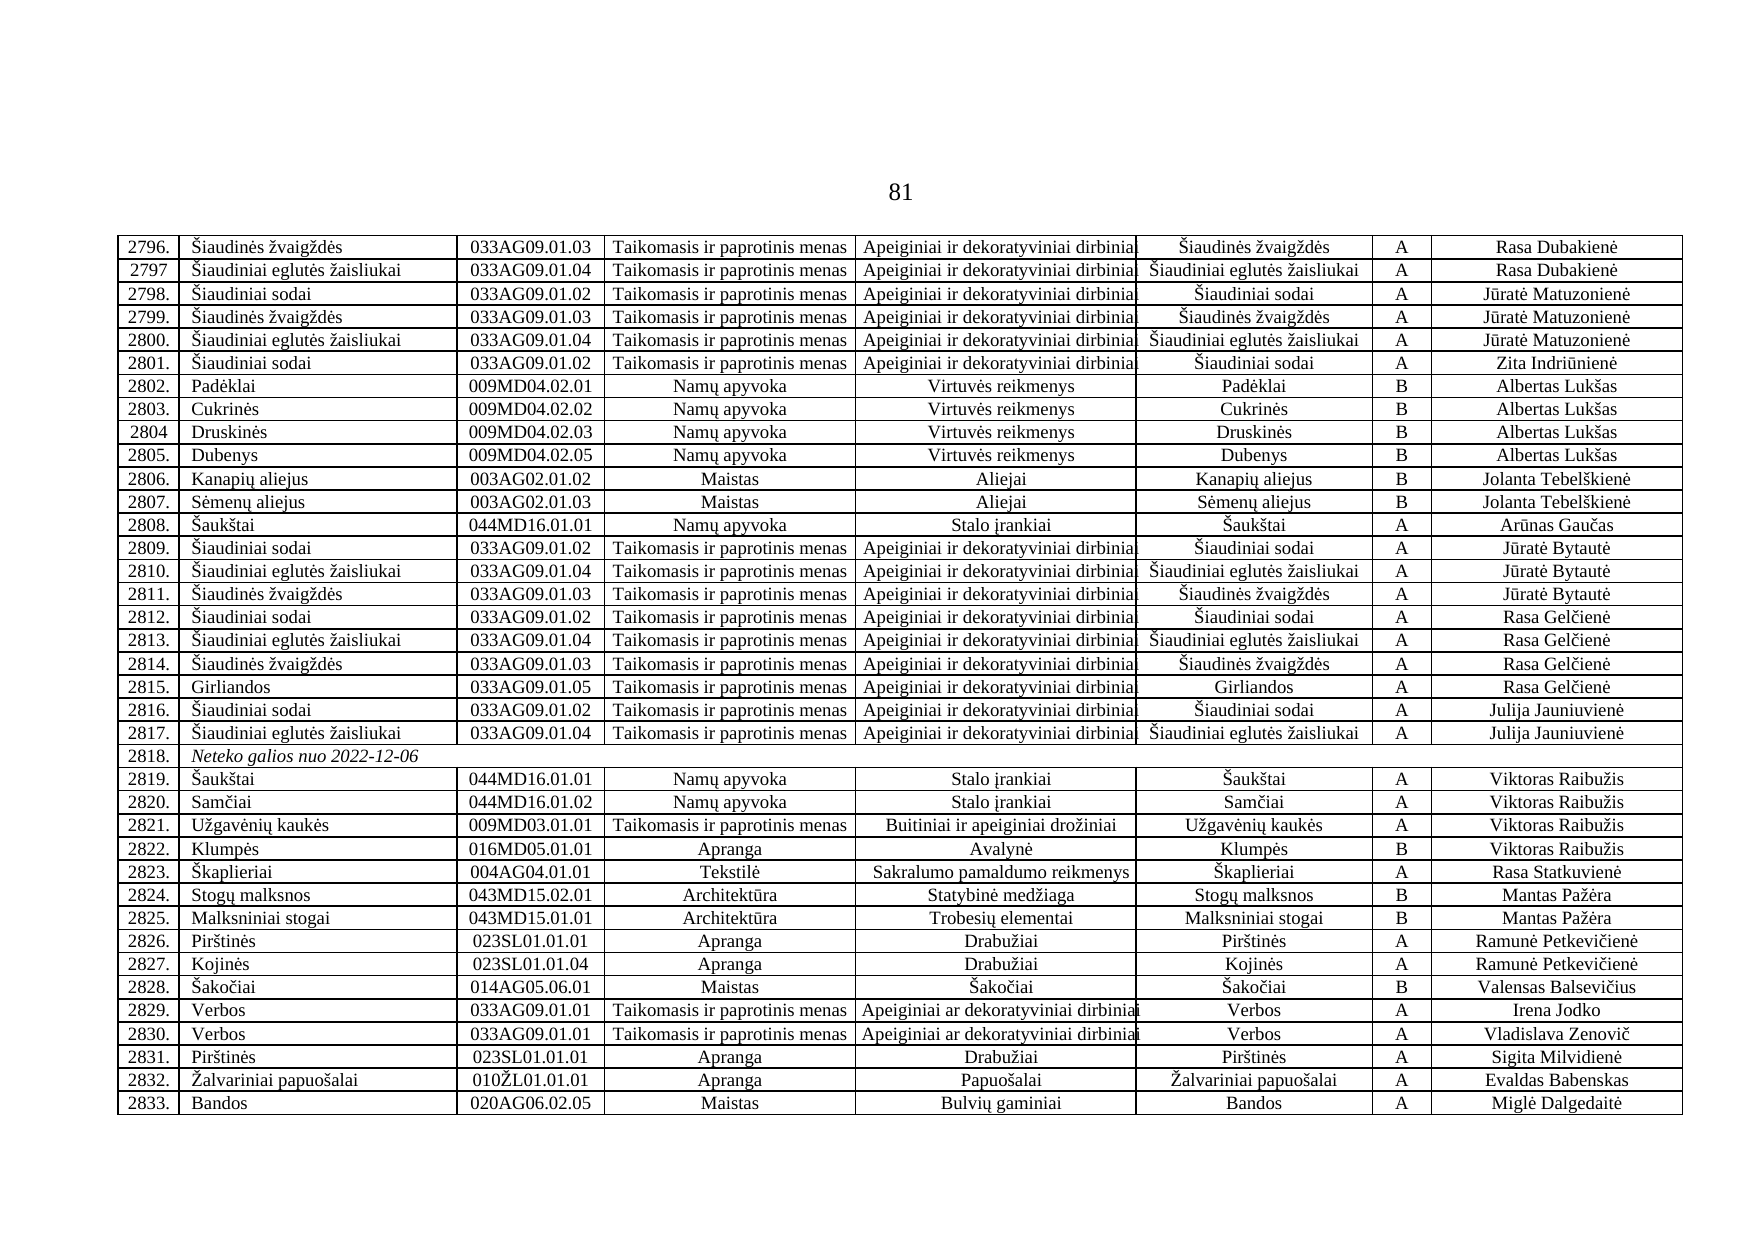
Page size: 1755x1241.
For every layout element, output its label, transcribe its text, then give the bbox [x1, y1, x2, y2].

table_cell A [1373, 722, 1431, 743]
table_cell Šakočiai [180, 976, 456, 998]
table_cell 2832. [119, 1069, 178, 1090]
table_cell 2826. [119, 930, 178, 952]
table_cell Tekstilė [605, 861, 855, 882]
table_cell B [1373, 907, 1431, 928]
table_cell Taikomasis ir paprotinis menas [605, 306, 855, 327]
table_cell Kanapių aliejus [1137, 468, 1372, 489]
table_cell Šiaudiniai eglutės žaisliukai [1137, 560, 1372, 582]
table_cell Taikomasis ir paprotinis menas [605, 1023, 855, 1044]
table_cell 2827. [119, 953, 178, 975]
table_cell 2833. [119, 1092, 178, 1113]
table_cell 2804 [119, 421, 178, 443]
table_cell Julija Jauniuvienė [1432, 699, 1682, 720]
table_cell 033AG09.01.02 [458, 283, 604, 304]
table_cell A [1373, 283, 1431, 304]
table_cell Malksniniai stogai [1137, 907, 1372, 928]
table_cell Taikomasis ir paprotinis menas [605, 283, 855, 304]
table_cell 2829. [119, 1000, 178, 1021]
table_cell Maistas [605, 468, 855, 489]
table_cell A [1373, 306, 1431, 327]
table_cell Apeiginiai ir dekoratyviniai dirbiniai [856, 560, 1135, 582]
table_cell 033AG09.01.01 [458, 1023, 604, 1044]
table_cell 033AG09.01.04 [458, 630, 604, 651]
table_cell Apeiginiai ir dekoratyviniai dirbiniai [856, 606, 1135, 628]
table_cell 2821. [119, 815, 178, 836]
table_cell Maistas [605, 491, 855, 512]
table_cell Mantas Pažėra [1432, 907, 1682, 928]
table_cell Kojinės [180, 953, 456, 975]
table_cell A [1373, 768, 1431, 790]
table_cell 2807. [119, 491, 178, 512]
table_cell Pirštinės [180, 930, 456, 952]
table_cell Šiaudiniai eglutės žaisliukai [180, 560, 456, 582]
table_cell Apeiginiai ir dekoratyviniai dirbiniai [856, 306, 1135, 327]
table_cell Šiaudinės žvaigždės [1137, 236, 1372, 258]
table_cell A [1373, 236, 1431, 258]
table_cell A [1373, 583, 1431, 605]
table_cell Šaukštai [180, 768, 456, 790]
table_cell Albertas Lukšas [1432, 421, 1682, 443]
table_cell 033AG09.01.03 [458, 236, 604, 258]
table_cell Malksniniai stogai [180, 907, 456, 928]
table_cell Šiaudiniai eglutės žaisliukai [1137, 260, 1372, 281]
table_cell Apranga [605, 838, 855, 859]
table_cell Šiaudinės žvaigždės [180, 653, 456, 674]
table_cell Apeiginiai ir dekoratyviniai dirbiniai [856, 537, 1135, 558]
table_cell Verbos [180, 1023, 456, 1044]
table_cell Druskinės [180, 421, 456, 443]
table_cell 2812. [119, 606, 178, 628]
table_cell A [1373, 329, 1431, 350]
table_cell Užgavėnių kaukės [1137, 815, 1372, 836]
table_cell Apeiginiai ir dekoratyviniai dirbiniai [856, 283, 1135, 304]
table_cell Šiaudinės žvaigždės [180, 306, 456, 327]
table_cell A [1373, 1046, 1431, 1067]
table_cell 2831. [119, 1046, 178, 1067]
table_cell Jūratė Matuzonienė [1432, 306, 1682, 327]
table_cell 010ŽL01.01.01 [458, 1069, 604, 1090]
table_cell Apeiginiai ir dekoratyviniai dirbiniai [856, 722, 1135, 743]
table_cell Dubenys [1137, 445, 1372, 466]
table_cell 003AG02.01.03 [458, 491, 604, 512]
table_cell Drabužiai [856, 930, 1135, 952]
table_cell Šakočiai [856, 976, 1135, 998]
table_cell Rasa Gelčienė [1432, 606, 1682, 628]
table_cell Šiaudiniai eglutės žaisliukai [180, 722, 456, 743]
table_cell Vladislava Zenovič [1432, 1023, 1682, 1044]
table_cell A [1373, 953, 1431, 975]
table_cell Papuošalai [856, 1069, 1135, 1090]
table_cell Taikomasis ir paprotinis menas [605, 329, 855, 350]
table_cell Stalo įrankiai [856, 514, 1135, 535]
table_cell Albertas Lukšas [1432, 398, 1682, 420]
table_cell Apeiginiai ir dekoratyviniai dirbiniai [856, 260, 1135, 281]
table_cell Namų apyvoka [605, 445, 855, 466]
table_cell Druskinės [1137, 421, 1372, 443]
table_cell 2810. [119, 560, 178, 582]
table_cell 009MD04.02.02 [458, 398, 604, 420]
table_cell 009MD04.02.03 [458, 421, 604, 443]
table_cell Žalvariniai papuošalai [180, 1069, 456, 1090]
table_cell Apranga [605, 1046, 855, 1067]
table_cell Irena Jodko [1432, 1000, 1682, 1021]
table_cell Sėmenų aliejus [1137, 491, 1372, 512]
table_cell Taikomasis ir paprotinis menas [605, 1000, 855, 1021]
table_cell B [1373, 398, 1431, 420]
table_cell Albertas Lukšas [1432, 445, 1682, 466]
table_cell Šiaudinės žvaigždės [180, 583, 456, 605]
table_cell Rasa Dubakienė [1432, 260, 1682, 281]
table_cell 003AG02.01.02 [458, 468, 604, 489]
table_cell B [1373, 421, 1431, 443]
table_cell Škaplieriai [180, 861, 456, 882]
table_cell A [1373, 514, 1431, 535]
table_cell Pirštinės [180, 1046, 456, 1067]
table_cell Verbos [180, 1000, 456, 1021]
table_cell 2806. [119, 468, 178, 489]
table_cell 044MD16.01.01 [458, 514, 604, 535]
table_cell Šiaudiniai sodai [1137, 283, 1372, 304]
table_cell 2824. [119, 884, 178, 905]
table_cell A [1373, 861, 1431, 882]
table_cell A [1373, 1092, 1431, 1113]
table_cell Šiaudiniai sodai [1137, 699, 1372, 720]
table_cell Klumpės [1137, 838, 1372, 859]
table_cell 033AG09.01.04 [458, 560, 604, 582]
table_cell A [1373, 1069, 1431, 1090]
table_cell Šiaudiniai sodai [1137, 606, 1372, 628]
table_cell 2816. [119, 699, 178, 720]
table_cell Namų apyvoka [605, 398, 855, 420]
table_cell Šiaudiniai eglutės žaisliukai [1137, 329, 1372, 350]
table_cell 033AG09.01.03 [458, 583, 604, 605]
table_cell Cukrinės [1137, 398, 1372, 420]
table_cell 2820. [119, 791, 178, 813]
table_cell Bandos [1137, 1092, 1372, 1113]
table_cell Šiaudiniai sodai [1137, 537, 1372, 558]
table_cell Sigita Milvidienė [1432, 1046, 1682, 1067]
table_cell Šiaudiniai eglutės žaisliukai [180, 630, 456, 651]
table_cell 043MD15.02.01 [458, 884, 604, 905]
table_cell Evaldas Babenskas [1432, 1069, 1682, 1090]
table_cell Bulvių gaminiai [856, 1092, 1135, 1113]
table_cell Viktoras Raibužis [1432, 838, 1682, 859]
table_cell 2800. [119, 329, 178, 350]
table_cell Pirštinės [1137, 930, 1372, 952]
table_cell Namų apyvoka [605, 514, 855, 535]
table_cell Jolanta Tebelškienė [1432, 468, 1682, 489]
table_cell 2822. [119, 838, 178, 859]
table_cell B [1373, 468, 1431, 489]
table_cell 023SL01.01.01 [458, 930, 604, 952]
table_cell 2817. [119, 722, 178, 743]
table_cell 2799. [119, 306, 178, 327]
table_cell Statybinė medžiaga [856, 884, 1135, 905]
table_cell Taikomasis ir paprotinis menas [605, 630, 855, 651]
table_cell A [1373, 676, 1431, 697]
table_cell Miglė Dalgedaitė [1432, 1092, 1682, 1113]
table_cell Verbos [1137, 1023, 1372, 1044]
table_cell Viktoras Raibužis [1432, 791, 1682, 813]
table_cell 016MD05.01.01 [458, 838, 604, 859]
table_cell Šiaudiniai eglutės žaisliukai [180, 329, 456, 350]
table_cell 2830. [119, 1023, 178, 1044]
table_cell 033AG09.01.05 [458, 676, 604, 697]
table_cell Arūnas Gaučas [1432, 514, 1682, 535]
table_cell Virtuvės reikmenys [856, 445, 1135, 466]
table_cell Taikomasis ir paprotinis menas [605, 537, 855, 558]
table_cell Jūratė Bytautė [1432, 560, 1682, 582]
table_cell B [1373, 884, 1431, 905]
table_cell Apeiginiai ir dekoratyviniai dirbiniai [856, 653, 1135, 674]
table_cell Apranga [605, 953, 855, 975]
table_cell Apeiginiai ir dekoratyviniai dirbiniai [856, 699, 1135, 720]
table_cell Stalo įrankiai [856, 791, 1135, 813]
table_cell 2803. [119, 398, 178, 420]
table_cell Apeiginiai ar dekoratyviniai dirbiniai [856, 1000, 1135, 1021]
table_cell 033AG09.01.02 [458, 537, 604, 558]
table_cell 033AG09.01.04 [458, 722, 604, 743]
table_cell Mantas Pažėra [1432, 884, 1682, 905]
table_cell Klumpės [180, 838, 456, 859]
table_cell Stogų malksnos [1137, 884, 1372, 905]
table_cell Apeiginiai ir dekoratyviniai dirbiniai [856, 352, 1135, 373]
table_cell Taikomasis ir paprotinis menas [605, 722, 855, 743]
table_cell Stalo įrankiai [856, 768, 1135, 790]
table_cell A [1373, 537, 1431, 558]
table_cell Kojinės [1137, 953, 1372, 975]
table_cell Jūratė Bytautė [1432, 537, 1682, 558]
table_cell Šiaudiniai eglutės žaisliukai [1137, 630, 1372, 651]
table_cell A [1373, 352, 1431, 373]
table_cell A [1373, 699, 1431, 720]
table_cell Rasa Gelčienė [1432, 676, 1682, 697]
table_cell B [1373, 491, 1431, 512]
table_cell Jolanta Tebelškienė [1432, 491, 1682, 512]
table_cell 2811. [119, 583, 178, 605]
table_cell Virtuvės reikmenys [856, 421, 1135, 443]
table_cell Šiaudinės žvaigždės [180, 236, 456, 258]
table_cell Šiaudiniai sodai [180, 699, 456, 720]
table_cell B [1373, 375, 1431, 397]
table_cell A [1373, 630, 1431, 651]
table_cell 020AG06.02.05 [458, 1092, 604, 1113]
table_cell Žalvariniai papuošalai [1137, 1069, 1372, 1090]
table_cell Valensas Balsevičius [1432, 976, 1682, 998]
table_cell Architektūra [605, 907, 855, 928]
table_cell Taikomasis ir paprotinis menas [605, 352, 855, 373]
table_cell 2825. [119, 907, 178, 928]
table_cell Taikomasis ir paprotinis menas [605, 260, 855, 281]
table_cell Ramunė Petkevičienė [1432, 953, 1682, 975]
table_cell Sėmenų aliejus [180, 491, 456, 512]
table_cell 2802. [119, 375, 178, 397]
table_cell Šaukštai [1137, 514, 1372, 535]
table_cell Maistas [605, 1092, 855, 1113]
table_cell 033AG09.01.04 [458, 260, 604, 281]
table_cell A [1373, 1023, 1431, 1044]
table_cell A [1373, 606, 1431, 628]
table_cell Apeiginiai ir dekoratyviniai dirbiniai [856, 630, 1135, 651]
table_cell 2814. [119, 653, 178, 674]
table_cell Padėklai [1137, 375, 1372, 397]
table_cell B [1373, 445, 1431, 466]
table_cell 2818. [119, 745, 178, 767]
table_cell Kanapių aliejus [180, 468, 456, 489]
table_cell Škaplieriai [1137, 861, 1372, 882]
table_cell Namų apyvoka [605, 421, 855, 443]
table_cell 2828. [119, 976, 178, 998]
table_cell Šiaudiniai sodai [1137, 352, 1372, 373]
table_cell 044MD16.01.02 [458, 791, 604, 813]
table_cell Taikomasis ir paprotinis menas [605, 653, 855, 674]
table_cell 2809. [119, 537, 178, 558]
table_cell Apeiginiai ir dekoratyviniai dirbiniai [856, 583, 1135, 605]
table_cell Taikomasis ir paprotinis menas [605, 236, 855, 258]
table_cell Avalynė [856, 838, 1135, 859]
table_cell Apeiginiai ar dekoratyviniai dirbiniai [856, 1023, 1135, 1044]
table_cell Cukrinės [180, 398, 456, 420]
table_cell 033AG09.01.02 [458, 699, 604, 720]
table_cell Jūratė Matuzonienė [1432, 329, 1682, 350]
table_cell 2797 [119, 260, 178, 281]
table_cell 033AG09.01.03 [458, 306, 604, 327]
table_cell 2823. [119, 861, 178, 882]
table_cell 2805. [119, 445, 178, 466]
table_cell B [1373, 838, 1431, 859]
table_cell Girliandos [1137, 676, 1372, 697]
table_cell A [1373, 930, 1431, 952]
table_cell Namų apyvoka [605, 768, 855, 790]
table_cell 033AG09.01.01 [458, 1000, 604, 1021]
table_cell Šiaudiniai eglutės žaisliukai [180, 260, 456, 281]
table_cell Sakralumo pamaldumo reikmenys [856, 861, 1135, 882]
table_cell 009MD04.02.01 [458, 375, 604, 397]
table_cell 2808. [119, 514, 178, 535]
table_cell Verbos [1137, 1000, 1372, 1021]
table_cell Rasa Statkuvienė [1432, 861, 1682, 882]
table_cell Namų apyvoka [605, 375, 855, 397]
table_cell Taikomasis ir paprotinis menas [605, 560, 855, 582]
table_cell Neteko galios nuo 2022-12-06 [180, 745, 1682, 767]
table_cell Rasa Dubakienė [1432, 236, 1682, 258]
table_cell Taikomasis ir paprotinis menas [605, 583, 855, 605]
table_cell Dubenys [180, 445, 456, 466]
table_cell Julija Jauniuvienė [1432, 722, 1682, 743]
table_cell Šiaudiniai eglutės žaisliukai [1137, 722, 1372, 743]
table_cell Jūratė Bytautė [1432, 583, 1682, 605]
table_cell Namų apyvoka [605, 791, 855, 813]
table_cell Šaukštai [1137, 768, 1372, 790]
table_cell Apranga [605, 1069, 855, 1090]
table_cell Apeiginiai ir dekoratyviniai dirbiniai [856, 329, 1135, 350]
table_cell A [1373, 560, 1431, 582]
table_cell 2813. [119, 630, 178, 651]
table_cell Taikomasis ir paprotinis menas [605, 676, 855, 697]
table_cell Apranga [605, 930, 855, 952]
table_cell Buitiniai ir apeiginiai drožiniai [856, 815, 1135, 836]
table_cell B [1373, 976, 1431, 998]
table_cell Taikomasis ir paprotinis menas [605, 606, 855, 628]
table_cell Zita Indriūnienė [1432, 352, 1682, 373]
table_cell Rasa Gelčienė [1432, 630, 1682, 651]
table_cell A [1373, 653, 1431, 674]
table_cell 033AG09.01.02 [458, 606, 604, 628]
table_cell 004AG04.01.01 [458, 861, 604, 882]
table_cell A [1373, 260, 1431, 281]
table_cell Virtuvės reikmenys [856, 398, 1135, 420]
table_cell Architektūra [605, 884, 855, 905]
table_cell Taikomasis ir paprotinis menas [605, 815, 855, 836]
table_cell Maistas [605, 976, 855, 998]
table_cell Šiaudiniai sodai [180, 537, 456, 558]
table_cell Šiaudinės žvaigždės [1137, 306, 1372, 327]
table_cell Samčiai [1137, 791, 1372, 813]
table_cell 023SL01.01.01 [458, 1046, 604, 1067]
table_cell A [1373, 791, 1431, 813]
table_cell Girliandos [180, 676, 456, 697]
table_cell A [1373, 815, 1431, 836]
table_cell Bandos [180, 1092, 456, 1113]
table_cell Šiaudiniai sodai [180, 352, 456, 373]
table_cell Užgavėnių kaukės [180, 815, 456, 836]
table_cell 014AG05.06.01 [458, 976, 604, 998]
table_cell 043MD15.01.01 [458, 907, 604, 928]
table_cell Viktoras Raibužis [1432, 768, 1682, 790]
table_cell Stogų malksnos [180, 884, 456, 905]
table_cell Pirštinės [1137, 1046, 1372, 1067]
table_cell Šiaudiniai sodai [180, 606, 456, 628]
table_cell 2796. [119, 236, 178, 258]
table_cell Šakočiai [1137, 976, 1372, 998]
table_cell Šaukštai [180, 514, 456, 535]
table_cell 033AG09.01.02 [458, 352, 604, 373]
table_cell 2798. [119, 283, 178, 304]
table_cell 033AG09.01.03 [458, 653, 604, 674]
table_cell Apeiginiai ir dekoratyviniai dirbiniai [856, 236, 1135, 258]
table_cell Aliejai [856, 468, 1135, 489]
table_cell Jūratė Matuzonienė [1432, 283, 1682, 304]
table_cell 2815. [119, 676, 178, 697]
table_cell Padėklai [180, 375, 456, 397]
table_cell Aliejai [856, 491, 1135, 512]
table_cell 009MD03.01.01 [458, 815, 604, 836]
table_cell Šiaudinės žvaigždės [1137, 653, 1372, 674]
table_cell Ramunė Petkevičienė [1432, 930, 1682, 952]
table_cell 2801. [119, 352, 178, 373]
table_cell 044MD16.01.01 [458, 768, 604, 790]
table_cell 2819. [119, 768, 178, 790]
table_cell Drabužiai [856, 1046, 1135, 1067]
table_cell Apeiginiai ir dekoratyviniai dirbiniai [856, 676, 1135, 697]
table_cell Albertas Lukšas [1432, 375, 1682, 397]
table_cell Šiaudiniai sodai [180, 283, 456, 304]
table_cell Viktoras Raibužis [1432, 815, 1682, 836]
table_cell Drabužiai [856, 953, 1135, 975]
table_cell Trobesių elementai [856, 907, 1135, 928]
table_cell Taikomasis ir paprotinis menas [605, 699, 855, 720]
table_cell Virtuvės reikmenys [856, 375, 1135, 397]
table_cell A [1373, 1000, 1431, 1021]
table_cell Samčiai [180, 791, 456, 813]
table_cell 009MD04.02.05 [458, 445, 604, 466]
table_cell 033AG09.01.04 [458, 329, 604, 350]
table_cell Šiaudinės žvaigždės [1137, 583, 1372, 605]
table_cell 023SL01.01.04 [458, 953, 604, 975]
table_cell Rasa Gelčienė [1432, 653, 1682, 674]
